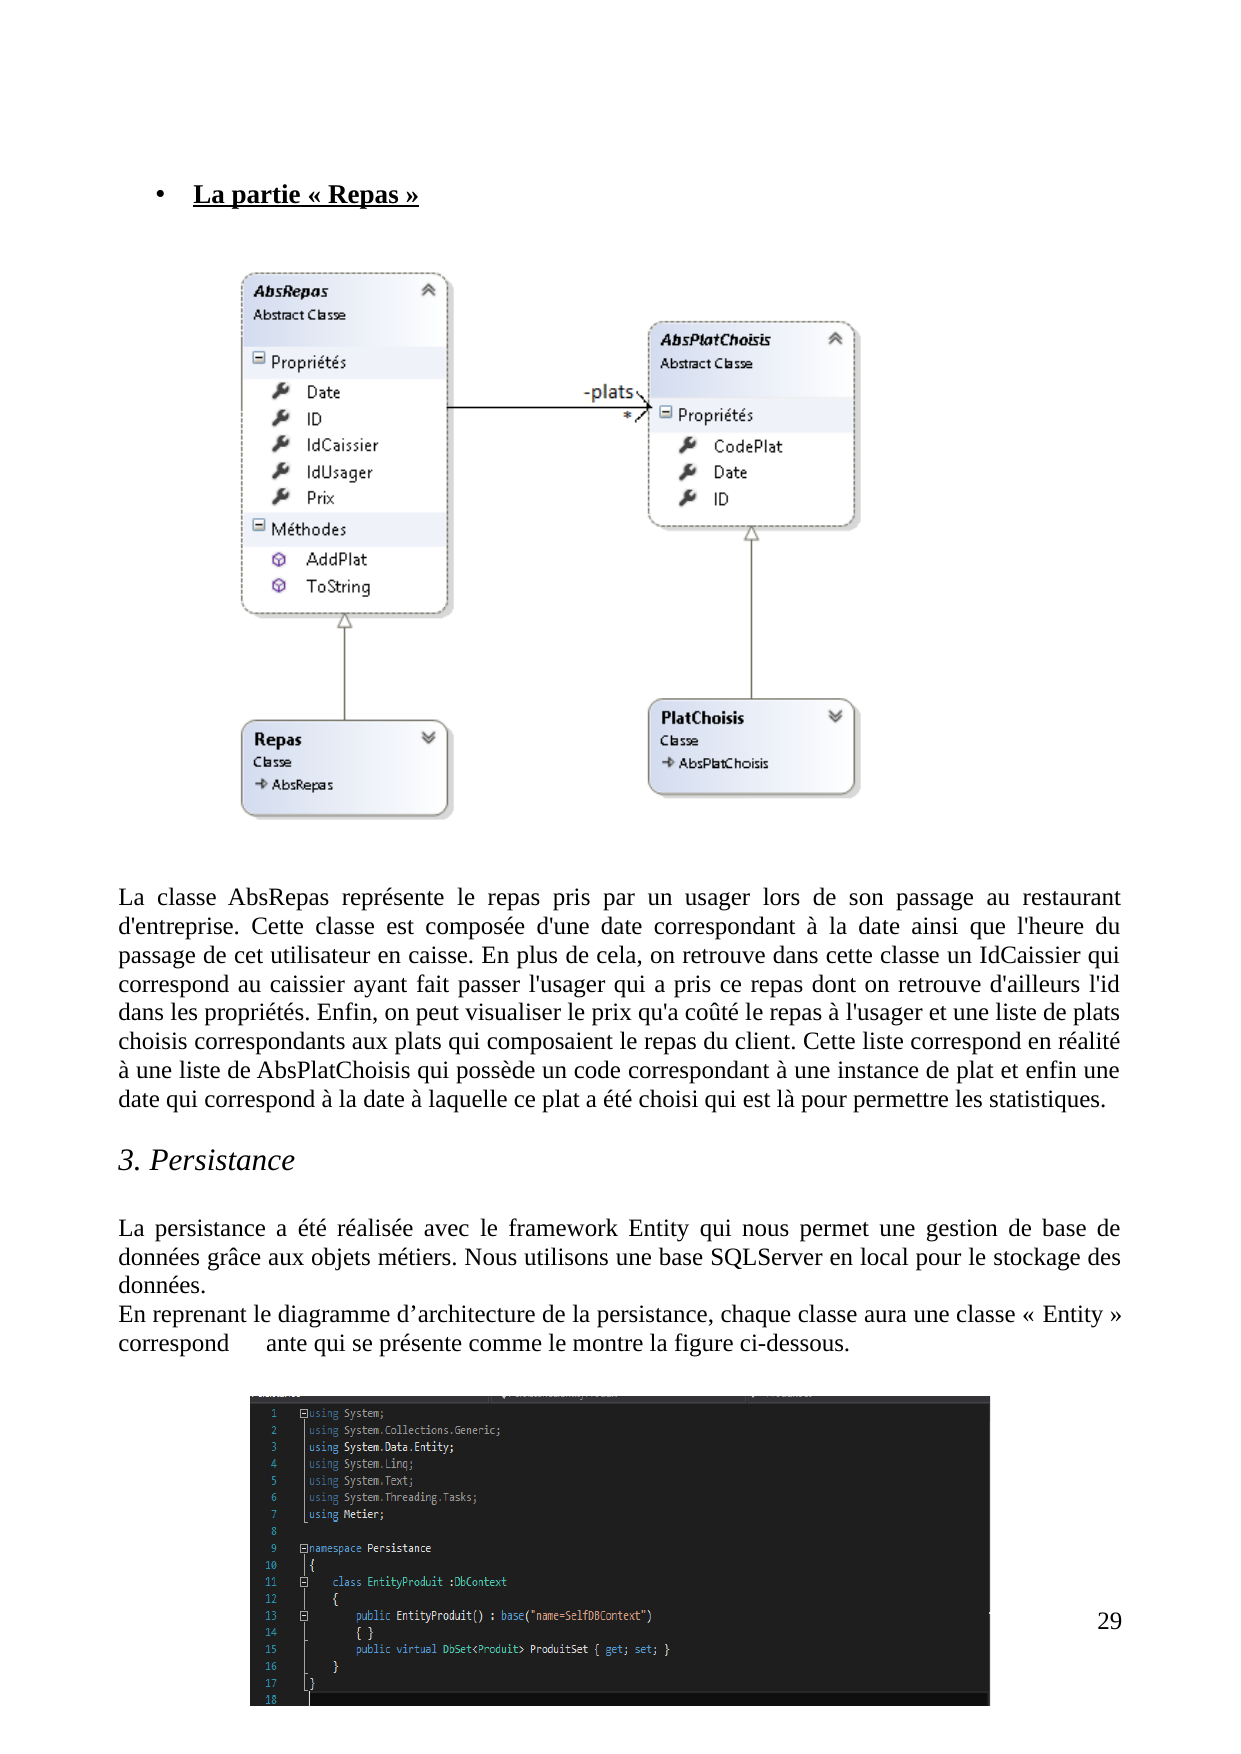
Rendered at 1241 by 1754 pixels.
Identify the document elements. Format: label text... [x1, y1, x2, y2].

text En reprenant le diagramme d’architecture de la persistance, chaque classe aura une classe « Entity » correspond ante qui se présente comme le montre la figure ci-dessous. [118, 1299, 1122, 1357]
picture [250, 1396, 991, 1706]
list La partie « Repas » [156, 178, 1122, 209]
text La classe AbsRepas représente le repas pris par un usager lors de son passage au restaurant d'entreprise. Cette classe est composée d'une date correspondant à la date ainsi que l'heure du passage de cet utilisateur en caisse. En plus de cela, on retrouve dans cette classe un IdCaissier qui correspond au caissier ayant fait passer l'usager qui a pris ce repas dont on retrouve d'ailleurs l'id dans les propriétés. Enfin, on peut visualiser le prix qu'a coûté le repas à l'usager et une liste de plats choisis correspondants aux plats qui composaient le repas du client. Cette liste correspond en réalité à une liste de AbsPlatChoisis qui possède un code correspondant à une instance de plat et enfin une date qui correspond à la date à laquelle ce plat a été choisi qui est là pour permettre les statistiques. [118, 882, 1122, 1112]
picture [207, 257, 918, 877]
text La persistance a été réalisée avec le framework Entity qui nous permet une gestion de base de données grâce aux objets métiers. Nous utilisons une base SQLServer en local pour le stockage des données. [118, 1213, 1122, 1299]
text 3. Persistance [118, 1141, 1122, 1177]
